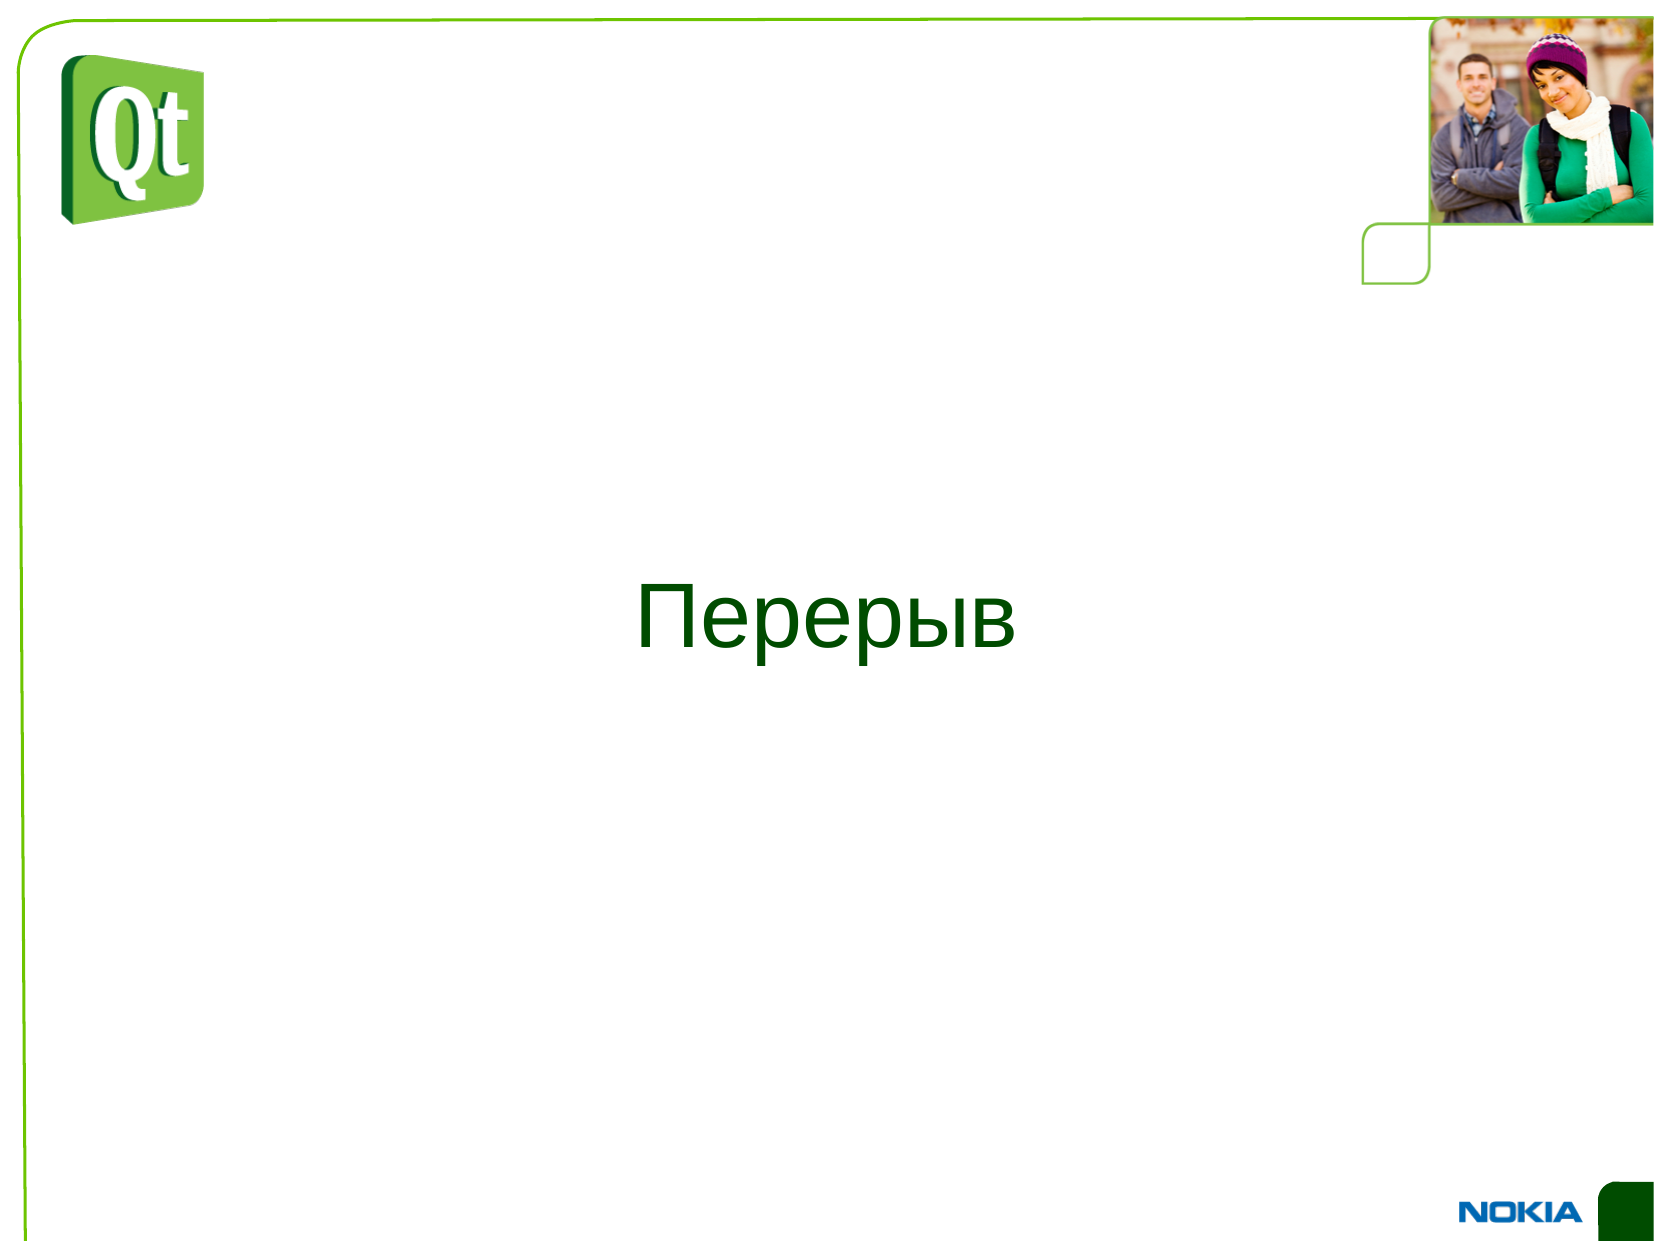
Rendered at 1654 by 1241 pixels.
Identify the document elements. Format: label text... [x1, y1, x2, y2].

title Перерыв [82, 49, 1571, 1182]
picture [1459, 1201, 1583, 1223]
picture [61, 55, 82, 225]
picture [1361, 16, 1654, 286]
